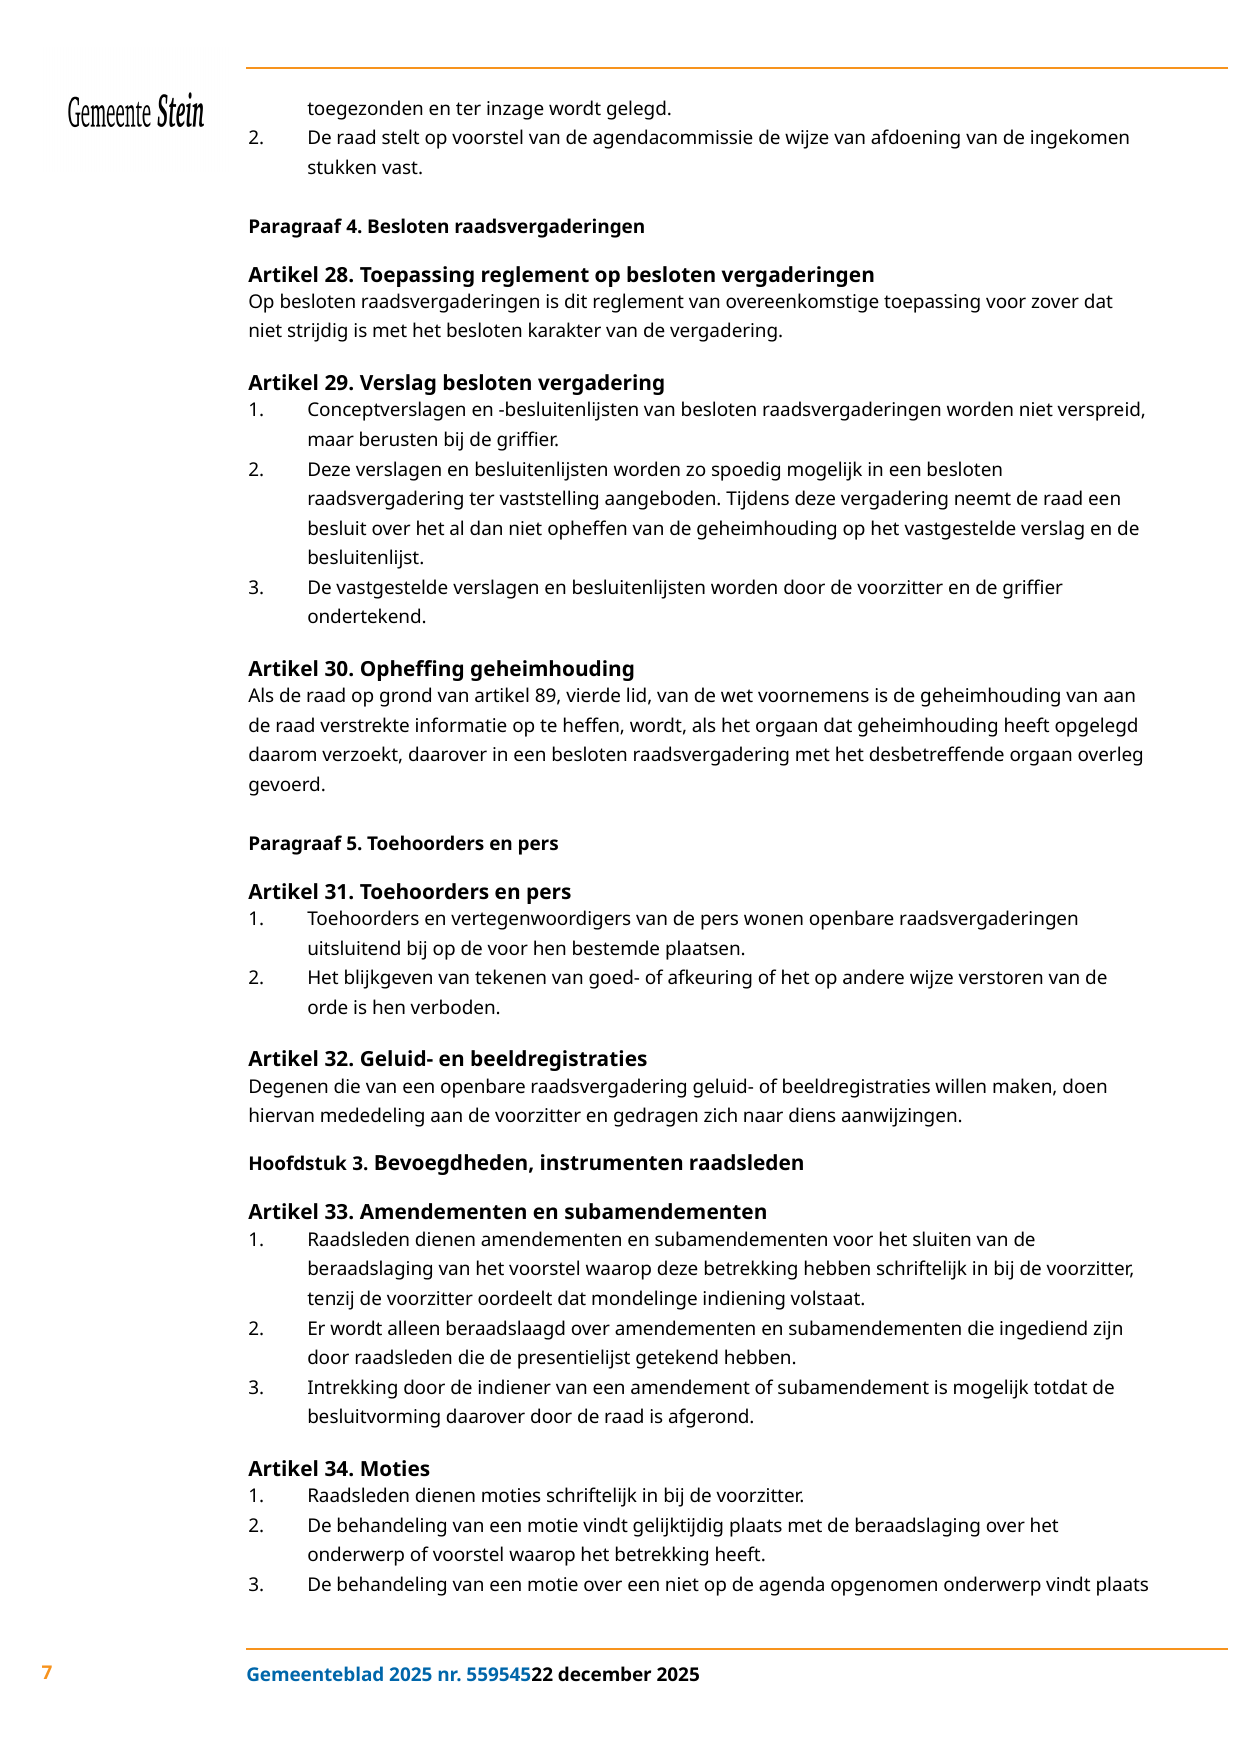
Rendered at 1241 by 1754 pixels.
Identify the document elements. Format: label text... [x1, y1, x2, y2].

text Artikel 29. Verslag besloten vergadering [248, 368, 1152, 397]
list Conceptverslagen en -besluitenlijsten van besloten raadsvergaderingen worden niet verspreid, maar berusten bij de griffier. [248, 397, 1152, 452]
list Deze verslagen en besluitenlijsten worden zo spoedig mogelijk in een besloten raadsvergadering ter vaststelling aangeboden. Tijdens deze vergadering neemt de raad een besluit over het al dan niet opheffen van de geheimhouding op het vastgestelde verslag en de besluitenlijst. [248, 456, 1152, 570]
text Artikel 30. Opheffing geheimhouding [248, 654, 1152, 682]
list toegezonden en ter inzage wordt gelegd. [248, 95, 1152, 121]
text Paragraaf 5. Toehoorders en pers [248, 830, 1152, 856]
text Artikel 32. Geluid- en beeldregistraties [248, 1044, 1152, 1073]
text Artikel 33. Amendementen en subamendementen [248, 1197, 1152, 1226]
list Er wordt alleen beraadslaagd over amendementen en subamendementen die ingediend zijn door raadsleden die de presentielijst getekend hebben. [248, 1315, 1152, 1370]
text Artikel 34. Moties [248, 1454, 1152, 1482]
list Het blijkgeven van tekenen van goed- of afkeuring of het op andere wijze verstoren van de orde is hen verboden. [248, 964, 1152, 1020]
list Intrekking door de indiener van een amendement of subamendement is mogelijk totdat de besluitvorming daarover door de raad is afgerond. [248, 1374, 1152, 1429]
list Toehoorders en vertegenwoordigers van de pers wonen openbare raadsvergaderingen uitsluitend bij op de voor hen bestemde plaatsen. [248, 905, 1152, 961]
text Paragraaf 4. Besloten raadsvergaderingen [248, 213, 1152, 239]
text Hoofdstuk 3. Bevoegdheden, instrumenten raadsleden [248, 1148, 1152, 1177]
picture [41, 47, 231, 172]
list De behandeling van een motie vindt gelijktijdig plaats met de beraadslaging over het onderwerp of voorstel waarop het betrekking heeft. [248, 1512, 1152, 1567]
list Raadsleden dienen amendementen en subamendementen voor het sluiten van de beraadslaging van het voorstel waarop deze betrekking hebben schriftelijk in bij de voorzitter, tenzij de voorzitter oordeelt dat mondelinge indiening volstaat. [248, 1226, 1152, 1311]
text Op besloten raadsvergaderingen is dit reglement van overeenkomstige toepassing voor zover dat niet strijdig is met het besloten karakter van de vergadering. [248, 288, 1152, 343]
text Artikel 28. Toepassing reglement op besloten vergaderingen [248, 260, 1152, 288]
list De behandeling van een motie over een niet op de agenda opgenomen onderwerp vindt plaats [248, 1571, 1152, 1597]
list De vastgestelde verslagen en besluitenlijsten worden door de voorzitter en de griffier ondertekend. [248, 574, 1152, 629]
list Raadsleden dienen moties schriftelijk in bij de voorzitter. [248, 1482, 1152, 1508]
list De raad stelt op voorstel van de agendacommissie de wijze van afdoening van de ingekomen stukken vast. [248, 124, 1152, 180]
text Als de raad op grond van artikel 89, vierde lid, van de wet voornemens is de geheimhouding van aan de raad verstrekte informatie op te heffen, wordt, als het orgaan dat geheimhouding heeft opgelegd daarom verzoekt, daarover in een besloten raadsvergadering met het desbetreffende orgaan overleg gevoerd. [248, 682, 1152, 797]
text Degenen die van een openbare raadsvergadering geluid- of beeldregistraties willen maken, doen hiervan mededeling aan de voorzitter en gedragen zich naar diens aanwijzingen. [248, 1073, 1152, 1128]
text Artikel 31. Toehoorders en pers [248, 877, 1152, 905]
